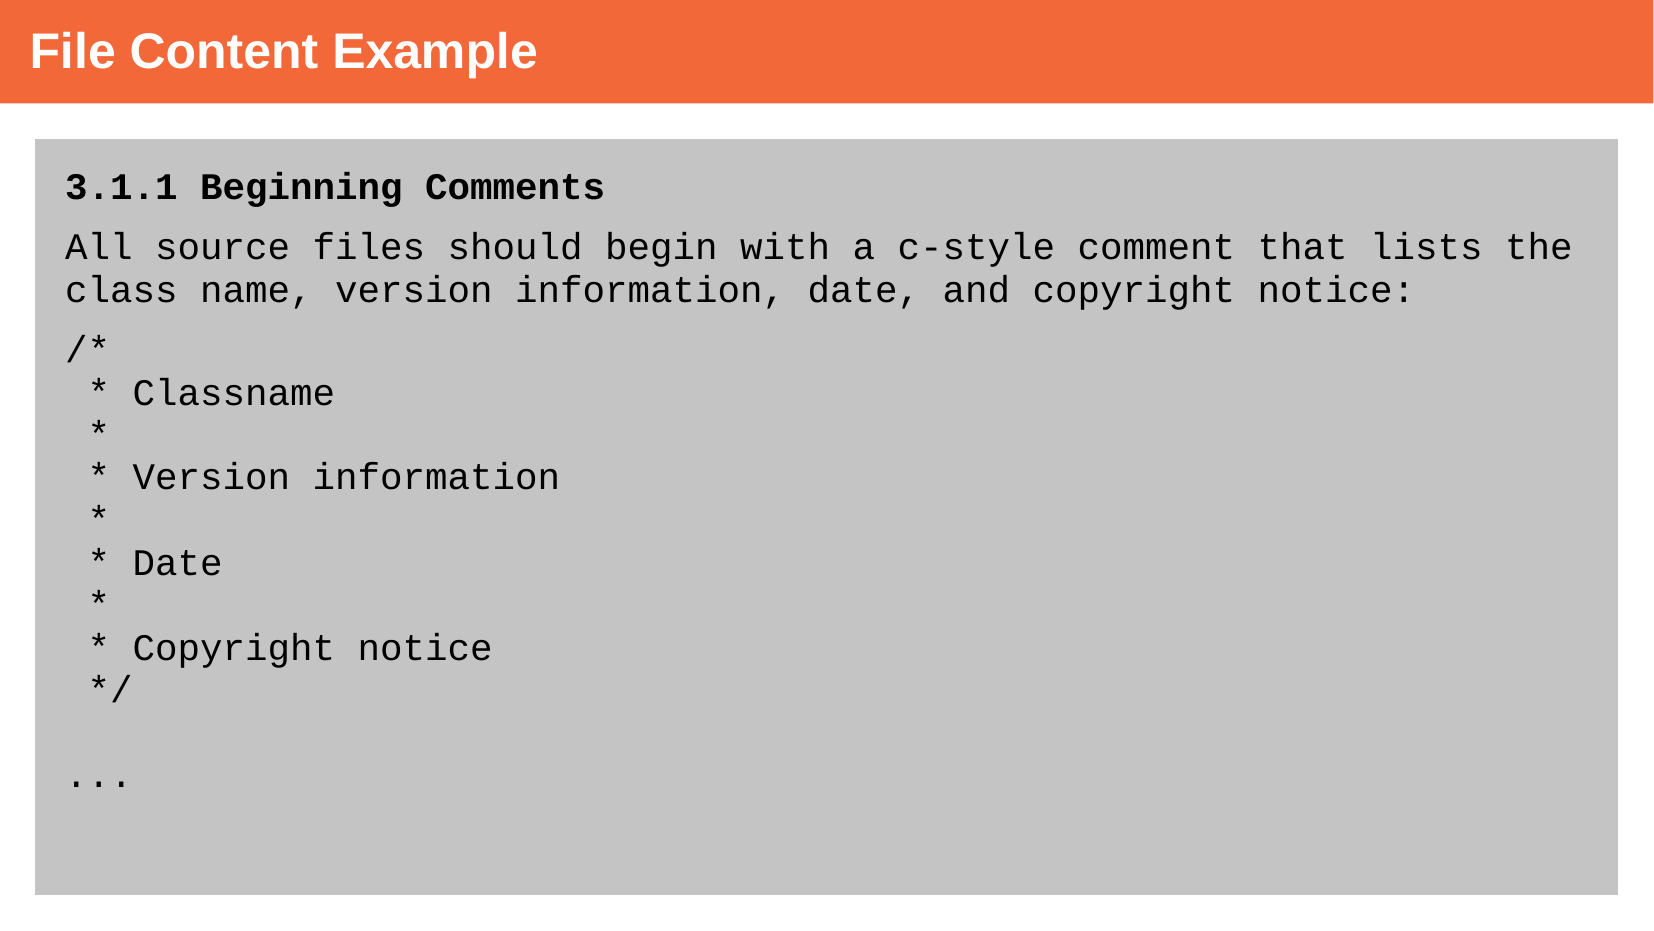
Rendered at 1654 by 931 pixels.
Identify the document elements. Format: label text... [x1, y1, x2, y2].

title File Content Example [0, 0, 1654, 104]
list 3.1.1 Beginning Comments All source files should begin with a c-style comment that lists the class name, version information, date, and copyright notice: /* * Classname * * Version information * * Date * * Copyright notice */ ... [29, 132, 1625, 901]
